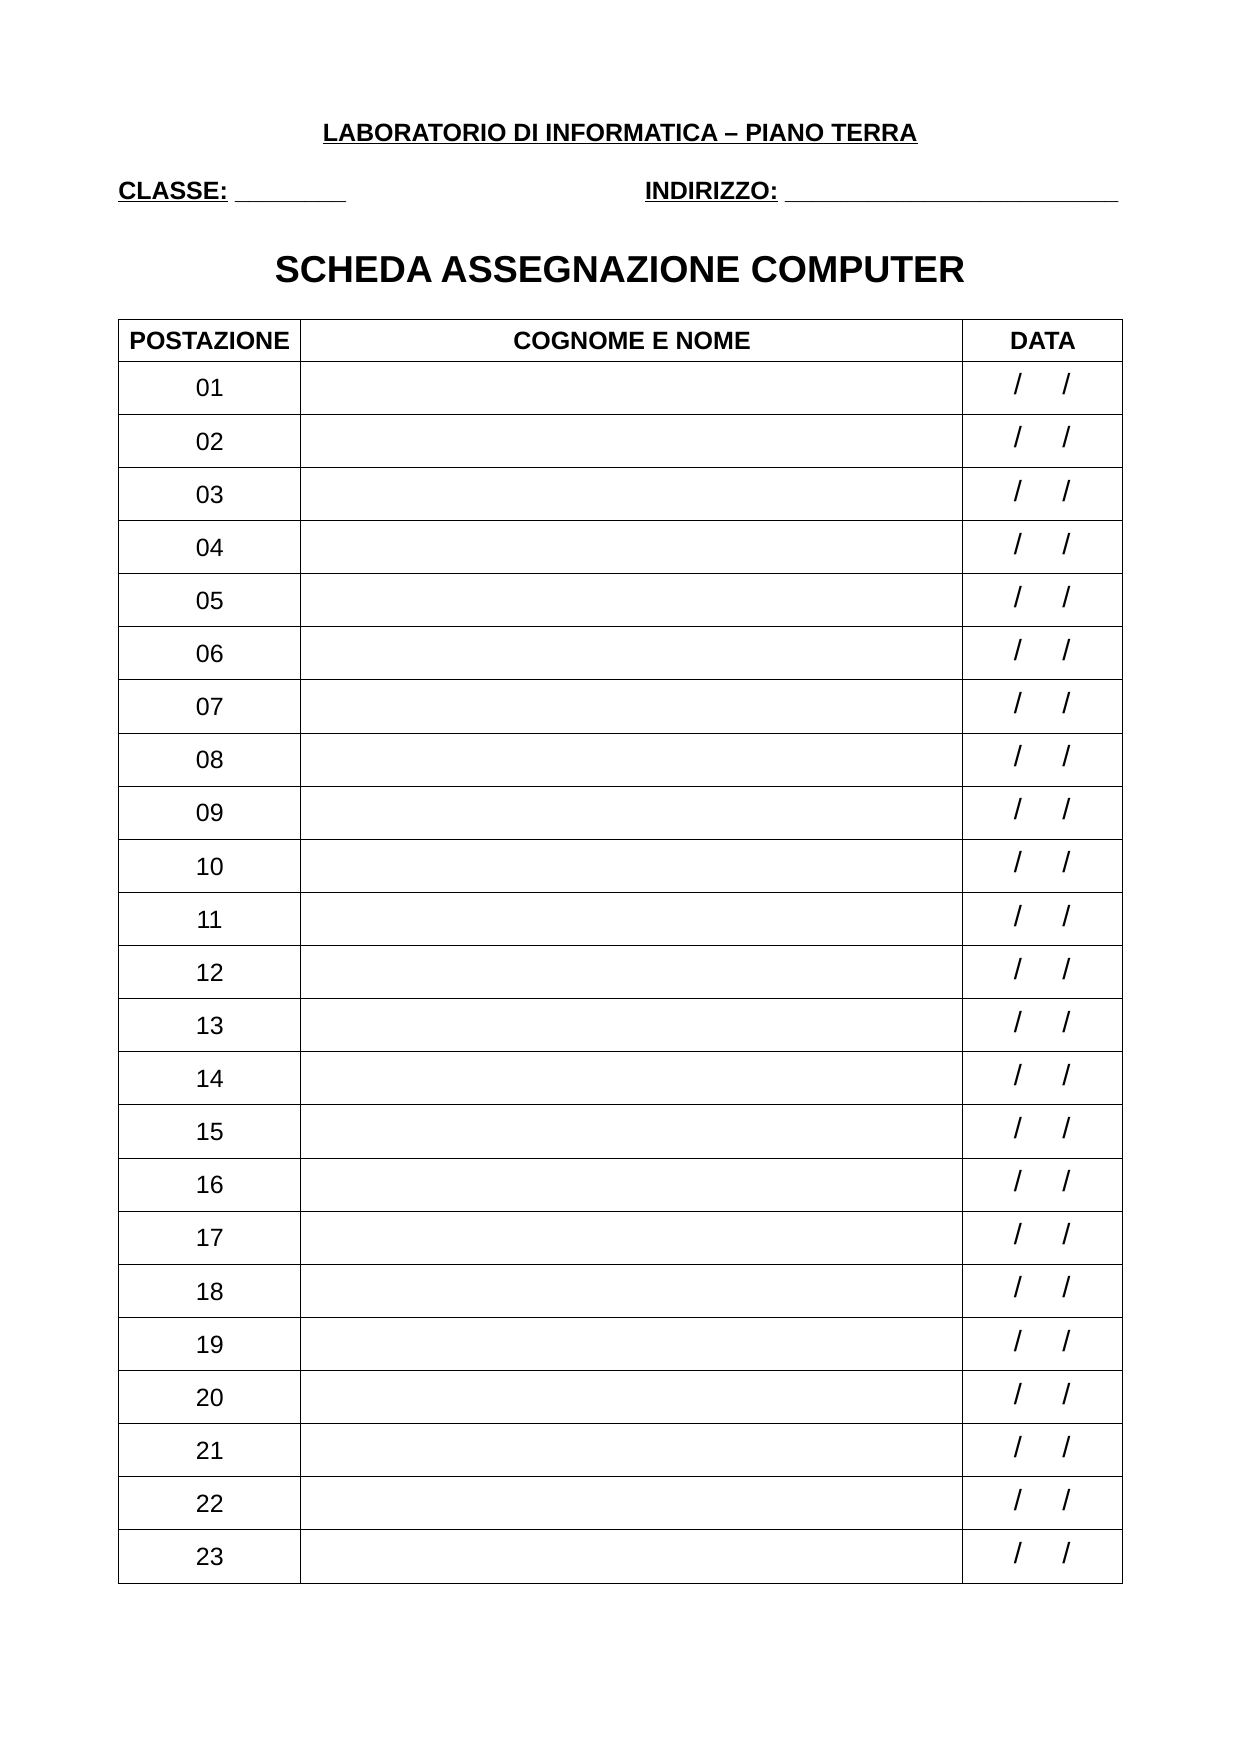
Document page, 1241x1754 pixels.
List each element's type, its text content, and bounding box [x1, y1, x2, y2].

table_cell / / [963, 1477, 1122, 1529]
table_cell 10 [119, 840, 300, 892]
table_cell 05 [119, 574, 300, 626]
table_cell [301, 1318, 962, 1370]
table_cell 06 [119, 627, 300, 679]
table_cell / / [963, 521, 1122, 573]
table_cell / / [963, 893, 1122, 945]
table_cell 01 [119, 362, 300, 414]
table_cell [301, 946, 962, 998]
table_cell [301, 574, 962, 626]
table_header DATA [963, 320, 1122, 361]
table_cell / / [963, 1371, 1122, 1423]
table_cell [301, 1530, 962, 1582]
table_cell 19 [119, 1318, 300, 1370]
table_cell / / [963, 1318, 1122, 1370]
table_header COGNOME E NOME [301, 320, 962, 361]
table_cell 11 [119, 893, 300, 945]
table_cell / / [963, 946, 1122, 998]
table_cell 17 [119, 1212, 300, 1264]
table_cell / / [963, 734, 1122, 786]
table_cell [301, 1052, 962, 1104]
table_cell 23 [119, 1530, 300, 1582]
table_cell [301, 787, 962, 839]
table_cell [301, 840, 962, 892]
table_cell [301, 680, 962, 732]
text SCHEDA ASSEGNAZIONE COMPUTER [118, 247, 1122, 291]
table_cell / / [963, 1424, 1122, 1476]
table_cell [301, 521, 962, 573]
table_cell 14 [119, 1052, 300, 1104]
table_cell 16 [119, 1159, 300, 1211]
table_cell / / [963, 1159, 1122, 1211]
table_cell / / [963, 1265, 1122, 1317]
table_cell [301, 362, 962, 414]
table_cell 20 [119, 1371, 300, 1423]
table_cell / / [963, 627, 1122, 679]
table_cell / / [963, 1052, 1122, 1104]
table_cell 09 [119, 787, 300, 839]
table_cell 02 [119, 415, 300, 467]
table_cell 15 [119, 1105, 300, 1157]
table_cell 22 [119, 1477, 300, 1529]
table_cell [301, 415, 962, 467]
text CLASSE: ________ INDIRIZZO: ________________________ [118, 176, 1122, 204]
table_cell [301, 1105, 962, 1157]
table_cell 21 [119, 1424, 300, 1476]
table_cell [301, 893, 962, 945]
table_cell / / [963, 680, 1122, 732]
table_cell 13 [119, 999, 300, 1051]
table_cell [301, 1265, 962, 1317]
table_cell / / [963, 415, 1122, 467]
table_cell [301, 468, 962, 520]
table_cell / / [963, 574, 1122, 626]
table_cell / / [963, 1530, 1122, 1582]
table_cell / / [963, 840, 1122, 892]
table_cell [301, 999, 962, 1051]
table_cell [301, 627, 962, 679]
table_cell 18 [119, 1265, 300, 1317]
table_cell [301, 1477, 962, 1529]
table_cell / / [963, 468, 1122, 520]
table_cell / / [963, 362, 1122, 414]
table_cell / / [963, 1105, 1122, 1157]
table_cell / / [963, 787, 1122, 839]
table_cell [301, 1371, 962, 1423]
table_cell [301, 1424, 962, 1476]
table_cell / / [963, 999, 1122, 1051]
table_cell [301, 1212, 962, 1264]
table_cell [301, 734, 962, 786]
table_cell / / [963, 1212, 1122, 1264]
table_cell [301, 1159, 962, 1211]
table_cell 04 [119, 521, 300, 573]
table_cell 07 [119, 680, 300, 732]
table_cell 03 [119, 468, 300, 520]
table_cell 12 [119, 946, 300, 998]
table_header POSTAZIONE [119, 320, 300, 361]
text LABORATORIO DI INFORMATICA – PIANO TERRA [118, 118, 1122, 147]
table_cell 08 [119, 734, 300, 786]
